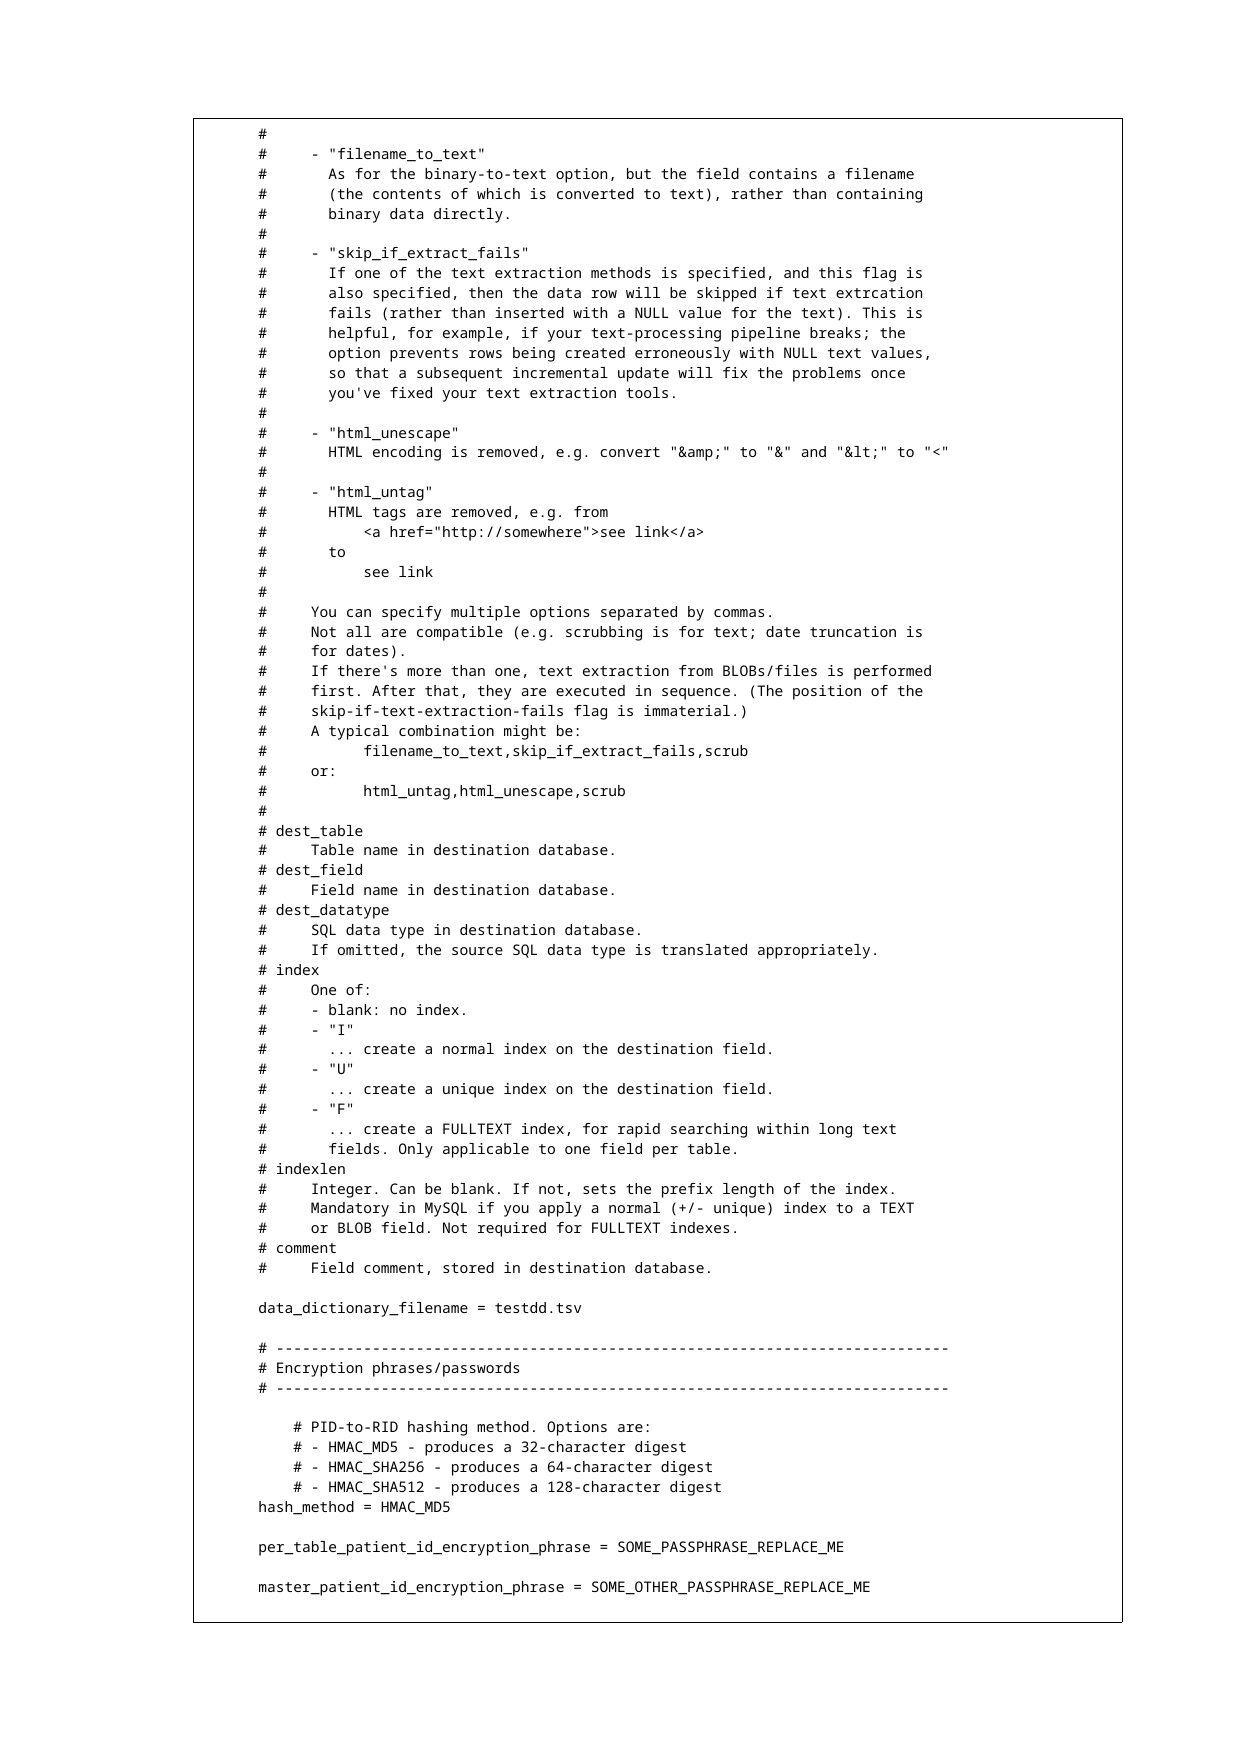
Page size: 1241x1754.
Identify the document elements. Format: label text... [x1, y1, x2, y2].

table_header # # - "filename_to_text" # As for the binary-to-text option, but the field contains a filename # (the contents of which is converted to text), rather than containing # binary data directly. # # - "skip_if_extract_fails" # If one of the text extraction methods is specified, and this flag is # also specified, then the data row will be skipped if text extrcation # fails (rather than inserted with a NULL value for the text). This is # helpful, for example, if your text-processing pipeline breaks; the # option prevents rows being created erroneously with NULL text values, # so that a subsequent incremental update will fix the problems once # you've fixed your text extraction tools. # # - "html_unescape" # HTML encoding is removed, e.g. convert "&amp;" to "&" and "&lt;" to "<" # # - "html_untag" # HTML tags are removed, e.g. from # <a href="http://somewhere">see link</a> # to # see link # # You can specify multiple options separated by commas. # Not all are compatible (e.g. scrubbing is for text; date truncation is # for dates). # If there's more than one, text extraction from BLOBs/files is performed # first. After that, they are executed in sequence. (The position of the # skip-if-text-extraction-fails flag is immaterial.) # A typical combination might be: # filename_to_text,skip_if_extract_fails,scrub # or: # html_untag,html_unescape,scrub # # dest_table # Table name in destination database. # dest_field # Field name in destination database. # dest_datatype # SQL data type in destination database. # If omitted, the source SQL data type is translated appropriately. # index # One of: # - blank: no index. # - "I" # ... create a normal index on the destination field. # - "U" # ... create a unique index on the destination field. # - "F" # ... create a FULLTEXT index, for rapid searching within long text # fields. Only applicable to one field per table. # indexlen # Integer. Can be blank. If not, sets the prefix length of the index. # Mandatory in MySQL if you apply a normal (+/- unique) index to a TEXT # or BLOB field. Not required for FULLTEXT indexes. # comment # Field comment, stored in destination database. data_dictionary_filename = testdd.tsv # ----------------------------------------------------------------------------- # Encryption phrases/passwords # ----------------------------------------------------------------------------- # PID-to-RID hashing method. Options are: # - HMAC_MD5 - produces a 32-character digest # - HMAC_SHA256 - produces a 64-character digest # - HMAC_SHA512 - produces a 128-character digest hash_method = HMAC_MD5 per_table_patient_id_encryption_phrase = SOME_PASSPHRASE_REPLACE_ME master_patient_id_encryption_phrase = SOME_OTHER_PASSPHRASE_REPLACE_ME [194, 119, 1122, 1622]
